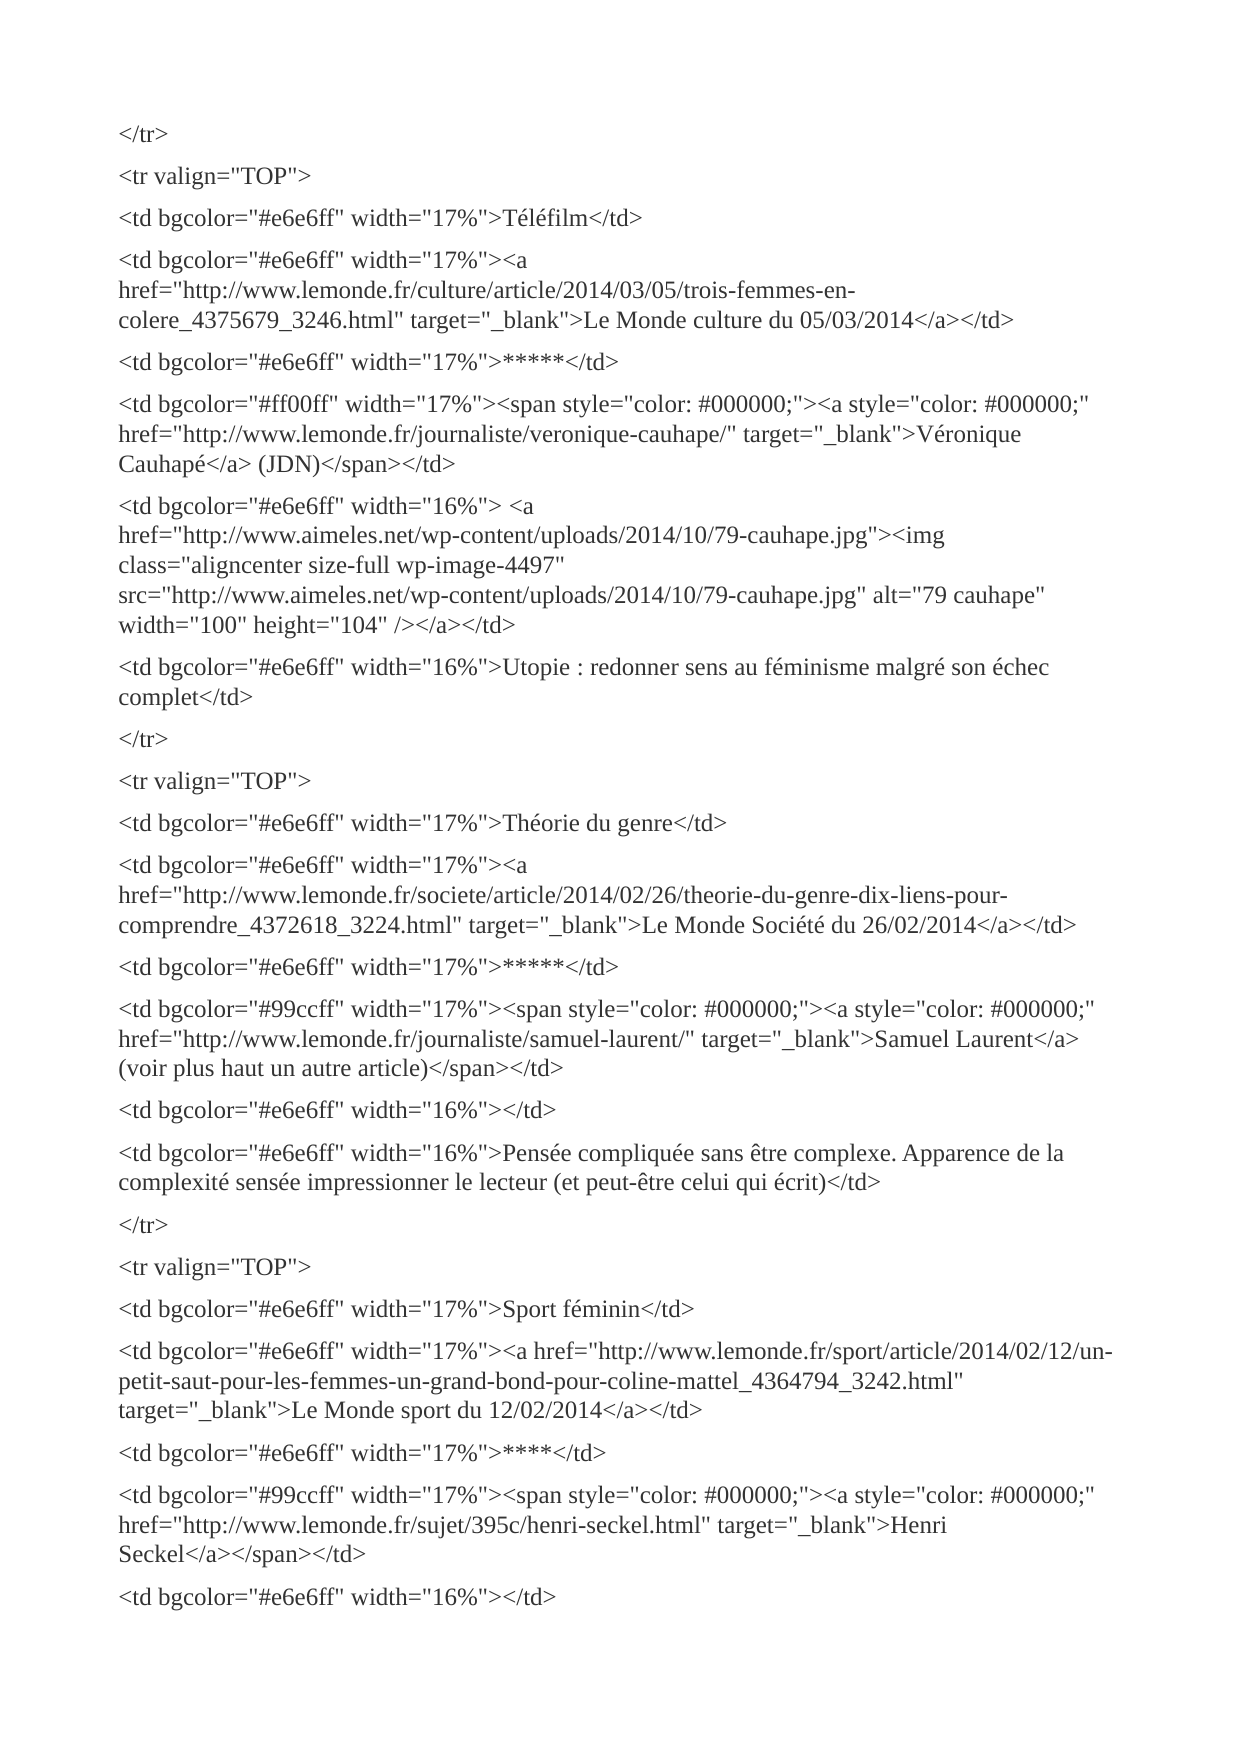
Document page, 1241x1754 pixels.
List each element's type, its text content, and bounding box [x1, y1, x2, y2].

text <td bgcolor="#ff00ff" width="17%"><span style="color: #000000;"><a style="color: #000000;" href="http://www.lemonde.fr/journaliste/veronique-cauhape/" target="_blank">Véronique Cauhapé</a> (JDN)</span></td> [118, 388, 1122, 477]
text <td bgcolor="#99ccff" width="17%"><span style="color: #000000;"><a style="color: #000000;" href="http://www.lemonde.fr/journaliste/samuel-laurent/" target="_blank">Samuel Laurent</a> (voir plus haut un autre article)</span></td> [118, 993, 1122, 1082]
text <td bgcolor="#e6e6ff" width="17%">*****</td> [118, 346, 1122, 376]
text <td bgcolor="#e6e6ff" width="17%">Théorie du genre</td> [118, 807, 1122, 837]
text <td bgcolor="#e6e6ff" width="17%"><a href="http://www.lemonde.fr/sport/article/2014/02/12/un-petit-saut-pour-les-femmes-un-grand-bond-pour-coline-mattel_4364794_3242.html" target="_blank">Le Monde sport du 12/02/2014</a></td> [118, 1335, 1122, 1424]
text <tr valign="TOP"> [118, 1251, 1122, 1281]
text <td bgcolor="#e6e6ff" width="17%">****</td> [118, 1437, 1122, 1467]
text <td bgcolor="#e6e6ff" width="16%"></td> [118, 1581, 1122, 1610]
text <td bgcolor="#e6e6ff" width="17%">Sport féminin</td> [118, 1293, 1122, 1323]
text <tr valign="TOP"> [118, 160, 1122, 190]
text <td bgcolor="#99ccff" width="17%"><span style="color: #000000;"><a style="color: #000000;" href="http://www.lemonde.fr/sujet/395c/henri-seckel.html" target="_blank">Henri Seckel</a></span></td> [118, 1479, 1122, 1568]
text </tr> [118, 723, 1122, 752]
text <td bgcolor="#e6e6ff" width="17%"><a href="http://www.lemonde.fr/societe/article/2014/02/26/theorie-du-genre-dix-liens-pour-comprendre_4372618_3224.html" target="_blank">Le Monde Société du 26/02/2014</a></td> [118, 849, 1122, 938]
text </tr> [118, 1209, 1122, 1238]
text <td bgcolor="#e6e6ff" width="16%">Utopie : redonner sens au féminisme malgré son échec complet</td> [118, 651, 1122, 710]
text <td bgcolor="#e6e6ff" width="17%">Téléfilm</td> [118, 202, 1122, 232]
text <td bgcolor="#e6e6ff" width="17%"><a href="http://www.lemonde.fr/culture/article/2014/03/05/trois-femmes-en-colere_4375679_3246.html" target="_blank">Le Monde culture du 05/03/2014</a></td> [118, 245, 1122, 334]
text <tr valign="TOP"> [118, 765, 1122, 795]
text </tr> [118, 118, 1122, 148]
text <td bgcolor="#e6e6ff" width="16%"></td> [118, 1095, 1122, 1124]
text <td bgcolor="#e6e6ff" width="16%"> <a href="http://www.aimeles.net/wp-content/uploads/2014/10/79-cauhape.jpg"><img class="aligncenter size-full wp-image-4497" src="http://www.aimeles.net/wp-content/uploads/2014/10/79-cauhape.jpg" alt="79 cauhape" width="100" height="104" /></a></td> [118, 490, 1122, 638]
text <td bgcolor="#e6e6ff" width="16%">Pensée compliquée sans être complexe. Apparence de la complexité sensée impressionner le lecteur (et peut-être celui qui écrit)</td> [118, 1137, 1122, 1196]
text <td bgcolor="#e6e6ff" width="17%">*****</td> [118, 951, 1122, 981]
